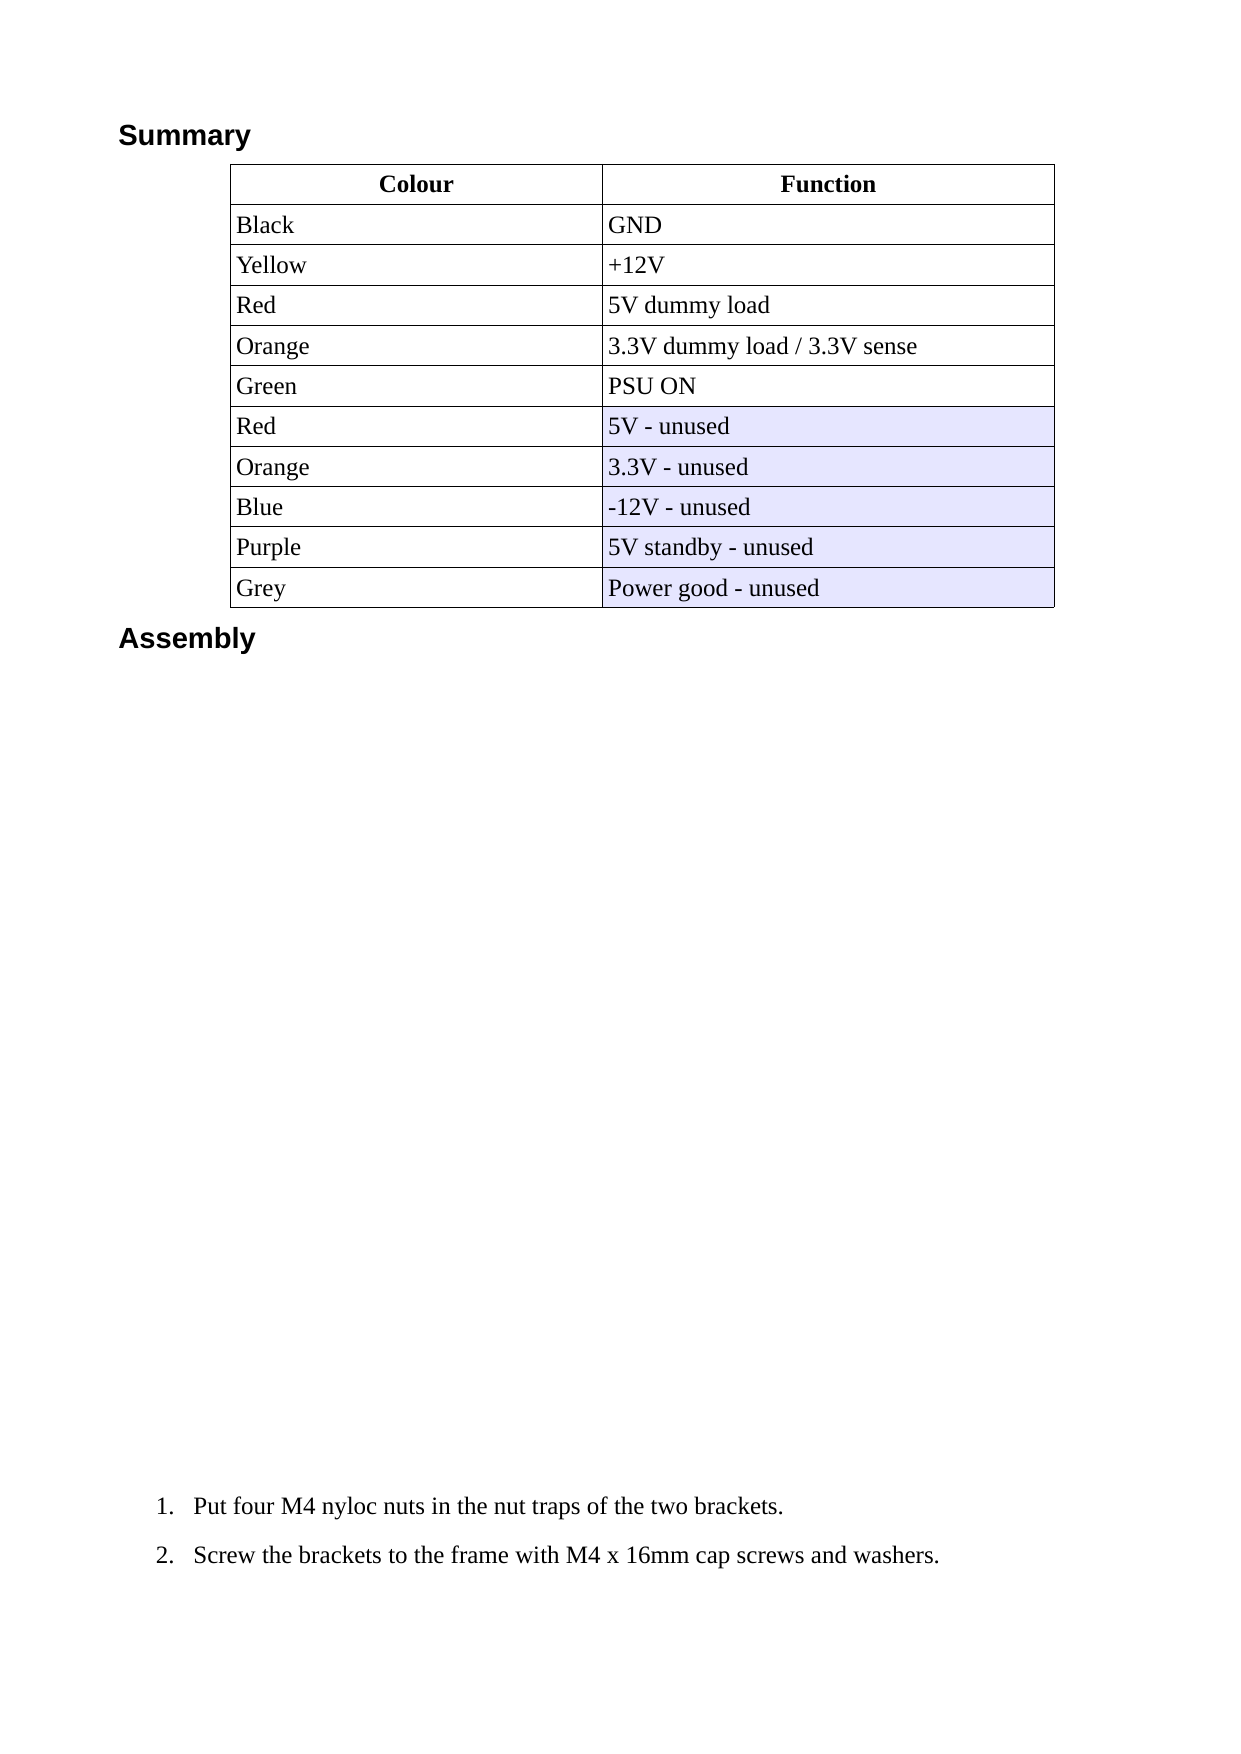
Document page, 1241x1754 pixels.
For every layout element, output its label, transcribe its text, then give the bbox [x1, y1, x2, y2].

table_cell Purple [231, 527, 602, 567]
table_cell Yellow [231, 245, 602, 284]
table_header Colour [231, 165, 602, 204]
subtitle Assembly [118, 621, 1122, 654]
table_cell 3.3V - unused [603, 447, 1054, 486]
table_cell Red [231, 286, 602, 325]
table_cell Orange [231, 447, 602, 486]
table_cell -12V - unused [603, 487, 1054, 526]
table_cell 5V - unused [603, 407, 1054, 446]
table_cell Red [231, 407, 602, 446]
table_header Function [603, 165, 1054, 204]
table_cell 5V dummy load [603, 286, 1054, 325]
table_cell 5V standby - unused [603, 527, 1054, 567]
table_cell +12V [603, 245, 1054, 284]
list Screw the brackets to the frame with M4 x 16mm cap screws and washers. [156, 1540, 1122, 1568]
table_cell PSU ON [603, 366, 1054, 406]
table_cell 3.3V dummy load / 3.3V sense [603, 326, 1054, 365]
subtitle Summary [118, 118, 1122, 152]
table_cell Grey [231, 568, 602, 607]
table_cell Blue [231, 487, 602, 526]
table_cell Black [231, 205, 602, 244]
list Put four M4 nyloc nuts in the nut traps of the two brackets. [156, 1491, 1122, 1519]
table_cell GND [603, 205, 1054, 244]
table_cell Green [231, 366, 602, 406]
table_cell Orange [231, 326, 602, 365]
table_cell Power good - unused [603, 568, 1054, 607]
